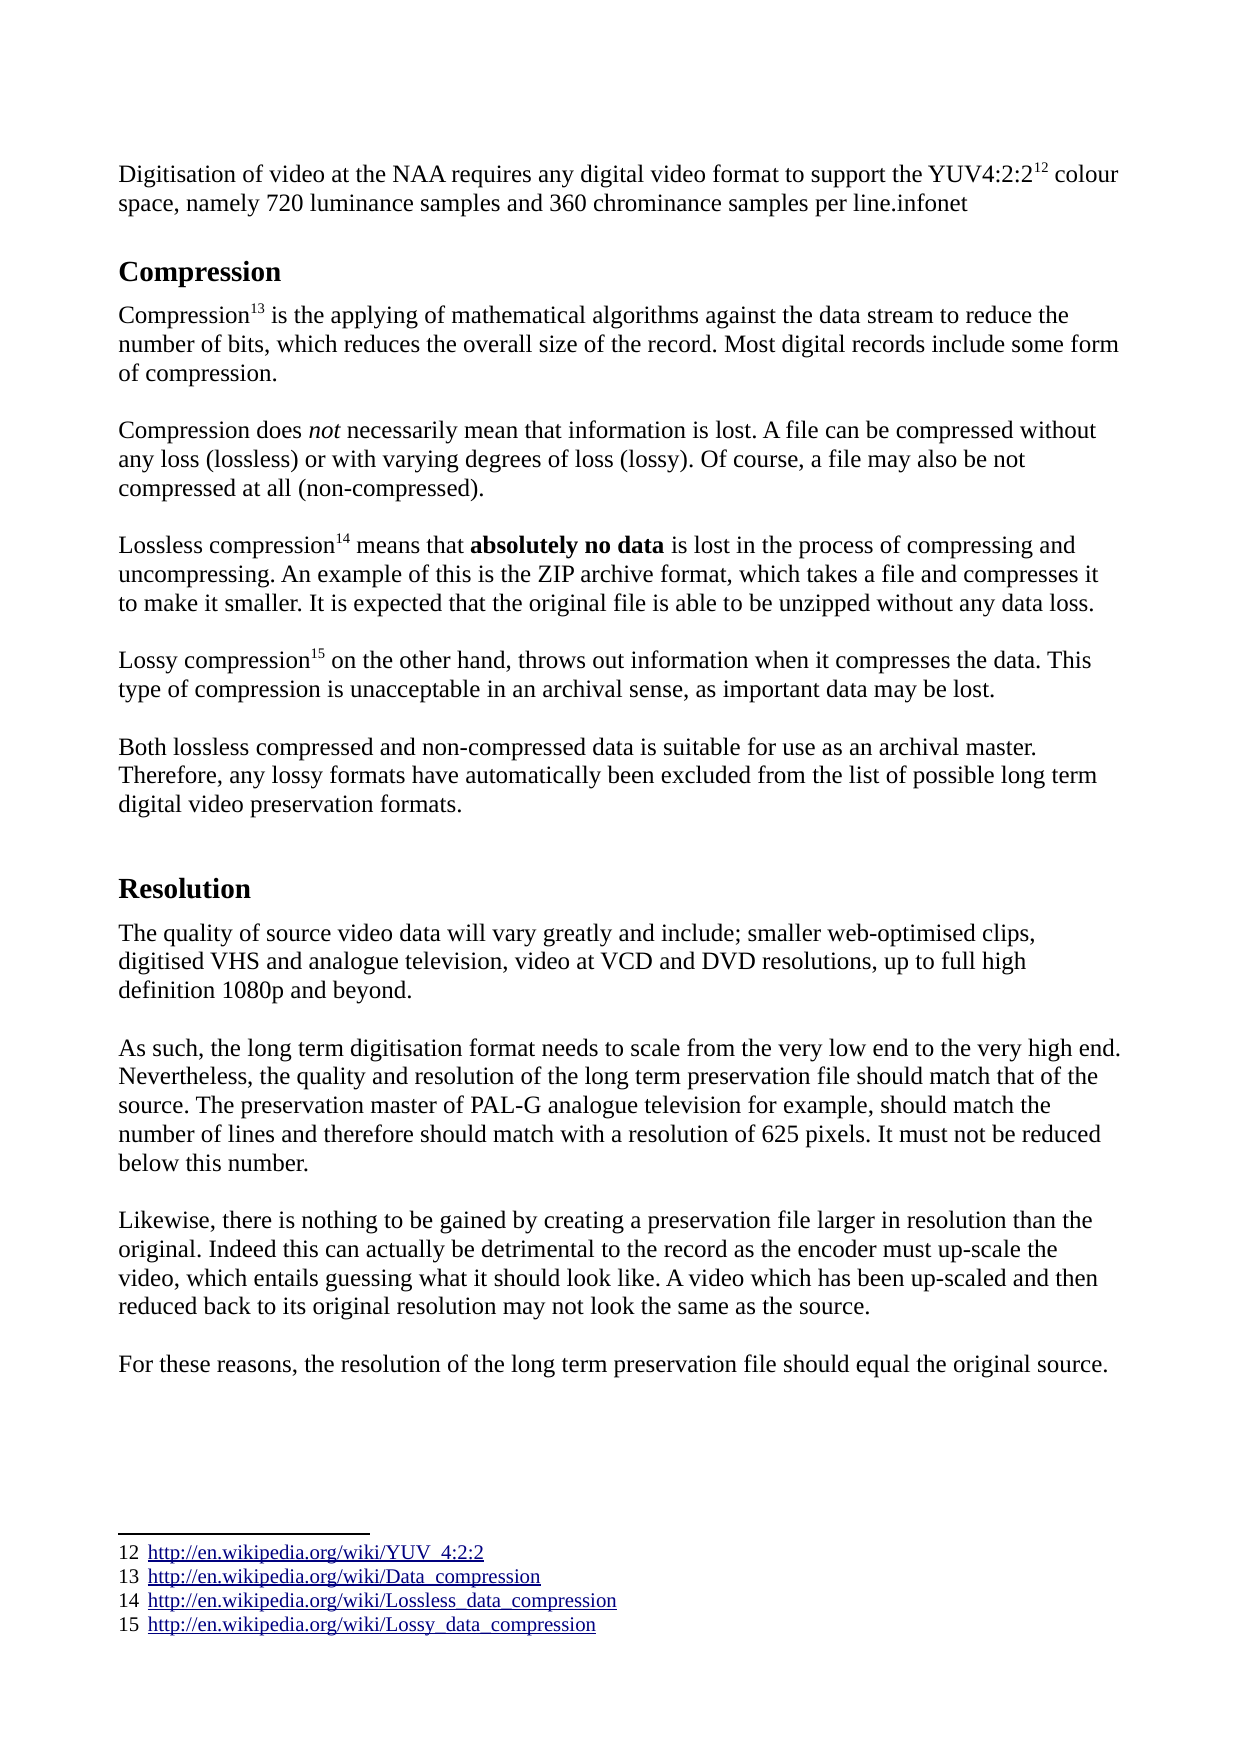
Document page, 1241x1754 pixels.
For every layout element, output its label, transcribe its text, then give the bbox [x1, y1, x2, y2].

text Digitisation of video at the NAA requires any digital video format to support the YUV4:2:2 colour space, namely 720 luminance samples and 360 chrominance samples per line.infonet [118, 159, 1122, 217]
text Lossless compression means that absolutely no data is lost in the process of compressing and uncompressing. An example of this is the ZIP archive format, which takes a file and compresses it to make it smaller. It is expected that the original file is able to be unzipped without any data loss. [118, 530, 1122, 617]
text http://en.wikipedia.org/wiki/Data_compression [118, 1564, 1122, 1588]
text For these reasons, the resolution of the long term preservation file should equal the original source. [118, 1349, 1122, 1378]
text Likewise, there is nothing to be gained by creating a preservation file larger in resolution than the original. Indeed this can actually be detrimental to the record as the encoder must up-scale the video, which entails guessing what it should look like. A video which has been up-scaled and then reduced back to its original resolution may not look the same as the source. [118, 1205, 1122, 1320]
text As such, the long term digitisation format needs to scale from the very low end to the very high end. Nevertheless, the quality and resolution of the long term preservation file should match that of the source. The preservation master of PAL-G analogue television for example, should match the number of lines and therefore should match with a resolution of 625 pixels. It must not be reduced below this number. [118, 1004, 1122, 1176]
text Compression does not necessarily mean that information is lost. A file can be compressed without any loss (lossless) or with varying degrees of loss (lossy). Of course, a file may also be not compressed at all (non-compressed). [118, 415, 1122, 502]
text Lossy compression on the other hand, throws out information when it compresses the data. This type of compression is unacceptable in an archival sense, as important data may be lost. [118, 645, 1122, 703]
text The quality of source video data will vary greatly and include; smaller web-optimised clips, digitised VHS and analogue television, video at VCD and DVD resolutions, up to full high definition 1080p and beyond. [118, 918, 1122, 1004]
text http://en.wikipedia.org/wiki/Lossless_data_compression [118, 1588, 1122, 1612]
text http://en.wikipedia.org/wiki/YUV_4:2:2 [118, 1539, 1122, 1564]
text http://en.wikipedia.org/wiki/Lossy_data_compression [118, 1612, 1122, 1636]
text Compression is the applying of mathematical algorithms against the data stream to reduce the number of bits, which reduces the overall size of the record. Most digital records include some form of compression. [118, 300, 1122, 387]
subtitle Compression [118, 254, 1122, 288]
subtitle Resolution [118, 872, 1122, 905]
text Both lossless compressed and non-compressed data is suitable for use as an archival master. Therefore, any lossy formats have automatically been excluded from the list of possible long term digital video preservation formats. [118, 732, 1122, 818]
